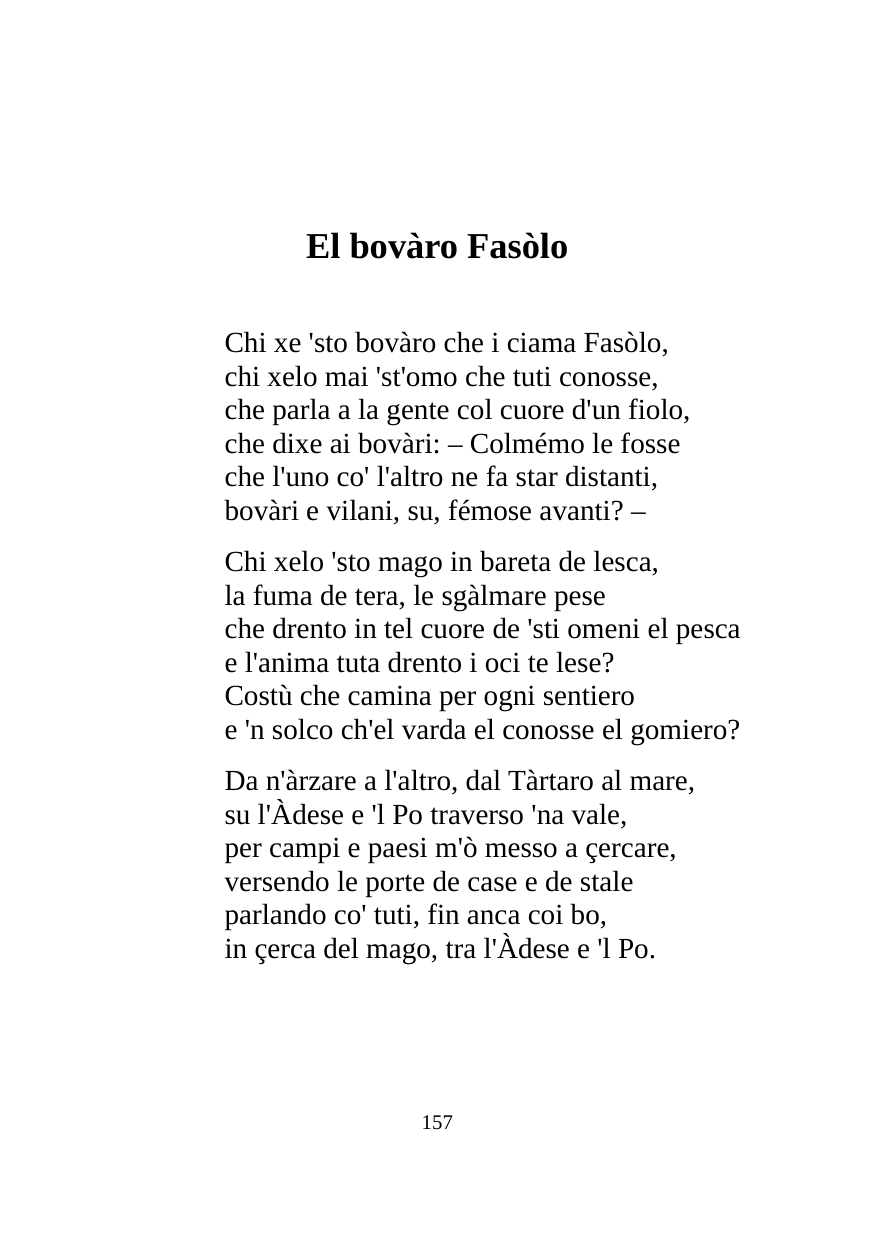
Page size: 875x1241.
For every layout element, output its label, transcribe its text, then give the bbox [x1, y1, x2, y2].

text Chi xelo 'sto mago in bareta de lesca, la fuma de tera, le sgàlmare pese che drento in tel cuore de 'sti omeni el pesca e l'anima tuta drento i oci te lese? Costù che camina per ogni sentiero e 'n solco ch'el varda el conosse el gomiero? [224, 544, 768, 746]
text Da n'àrzare a l'altro, dal Tàrtaro al mare, su l'Àdese e 'l Po traverso 'na vale, per campi e paesi m'ò messo a çercare, versendo le porte de case e de stale parlando co' tuti, fin anca coi bo, in çerca del mago, tra l'Àdese e 'l Po. [224, 763, 768, 964]
subtitle El bovàro Fasòlo [106, 224, 768, 266]
text Chi xe 'sto bovàro che i ciama Fasòlo, chi xelo mai 'st'omo che tuti conosse, che parla a la gente col cuore d'un fiolo, che dixe ai bovàri: – Colmémo le fosse che l'uno co' l'altro ne fa star distanti, bovàri e vilani, su, fémose avanti? – [224, 325, 768, 527]
